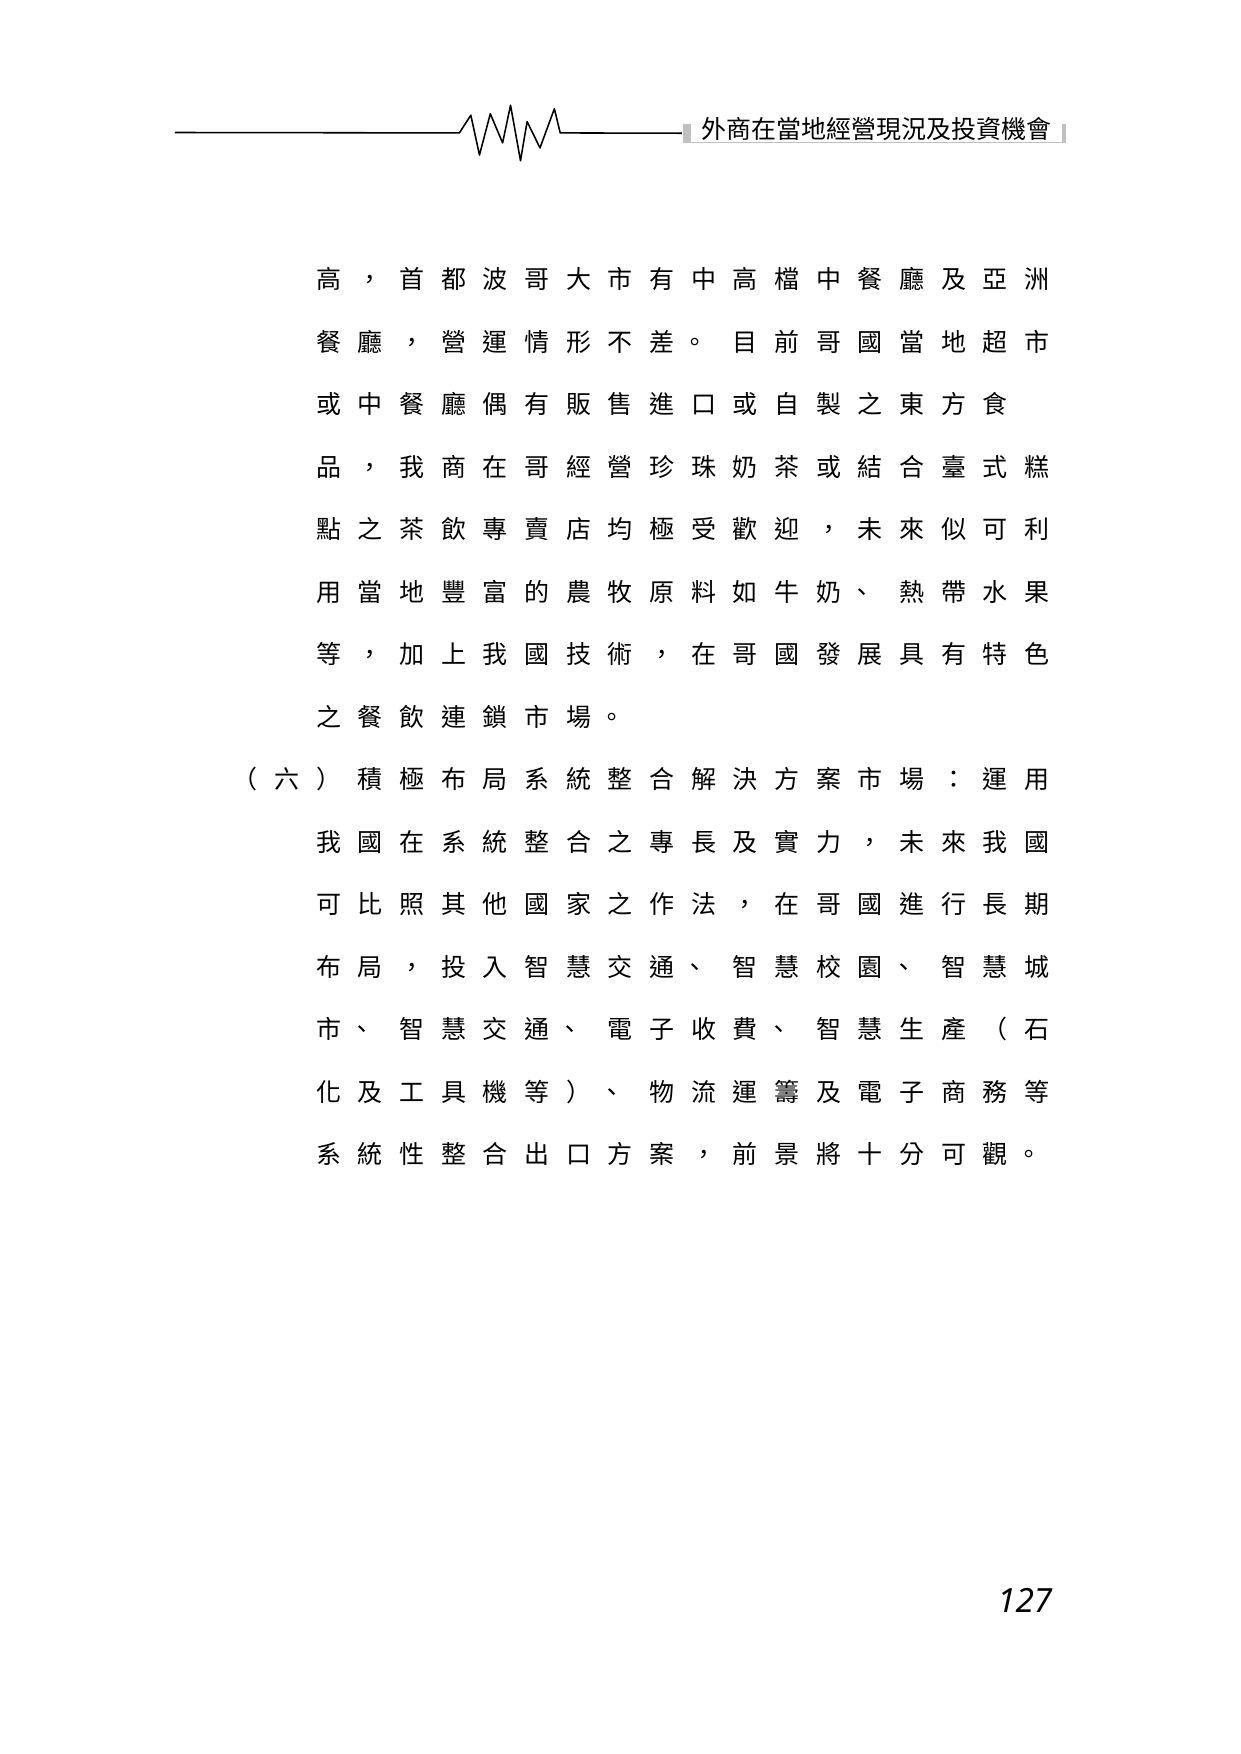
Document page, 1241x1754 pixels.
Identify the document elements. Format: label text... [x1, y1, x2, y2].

text （六）積極布局系統整合解決方案市場：運用我國在系統整合之專長及實力，未來我國可比照其他國家之作法，在哥國進行長期布局，投入智慧交通、智慧校園、智慧城市、智慧交通、電子收費、智慧生產（石化及工具機等）、物流運籌及電子商務等系統性整合出口方案，前景將十分可觀。 [207, 736, 1058, 1174]
text 高，首都波哥大市有中高檔中餐廳及亞洲餐廳，營運情形不差。目前哥國當地超市或中餐廳偶有販售進口或自製之東方食品，我商在哥經營珍珠奶茶或結合臺式糕點之茶飲專賣店均極受歡迎，未來似可利用當地豐富的農牧原料如牛奶、熱帶水果等，加上我國技術，在哥國發展具有特色之餐飲連鎖市場。 [207, 236, 1058, 736]
